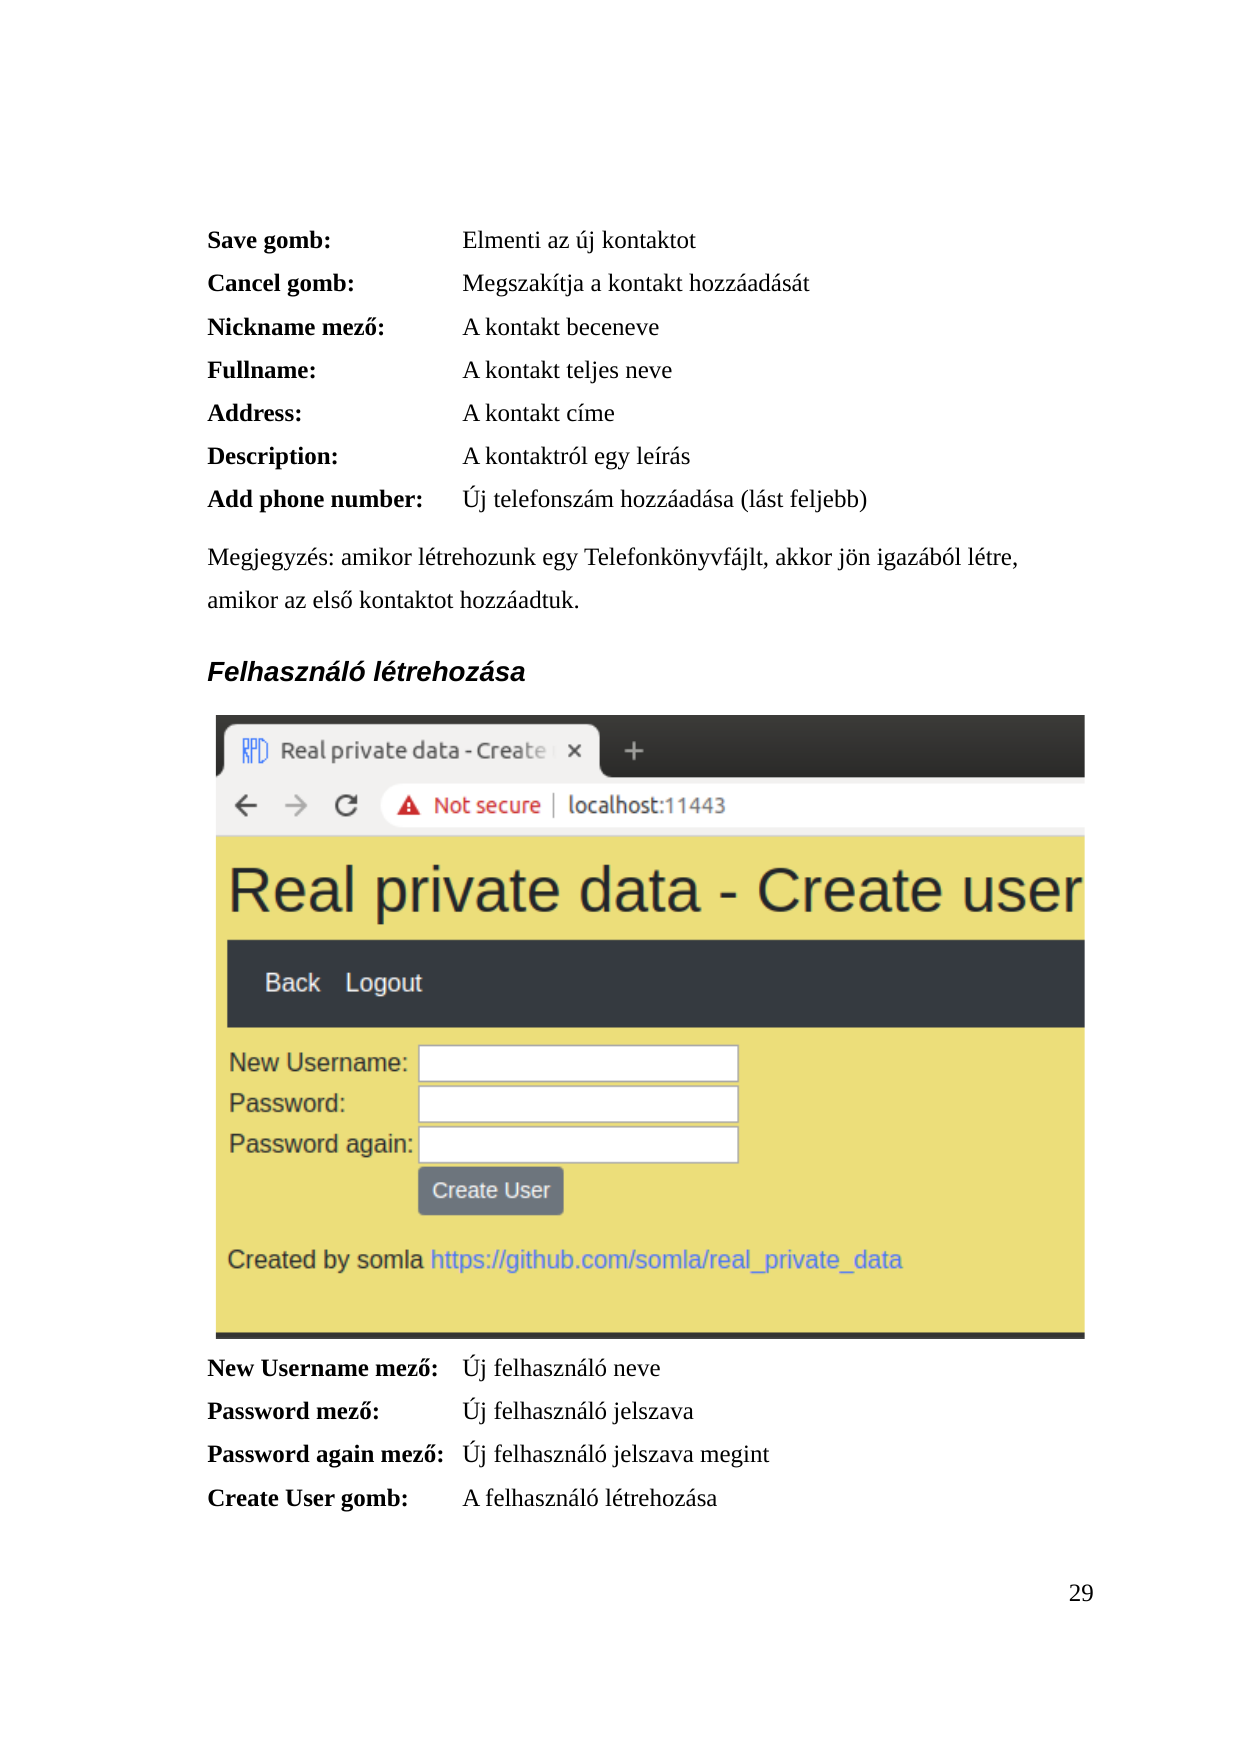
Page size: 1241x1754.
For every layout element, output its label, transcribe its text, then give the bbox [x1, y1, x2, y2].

text Save gomb: Elmenti az új kontaktot Cancel gomb: Megszakítja a kontakt hozzáadását Nickname mező: A kontakt beceneve Fullname: A kontakt teljes neve Address: A kontakt címe Description: A kontaktról egy leírás Add phone number: Új telefonszám hozzáadása (lást feljebb) [207, 225, 1093, 513]
picture [215, 715, 1085, 1339]
text New Username mező: Új felhasználó neve Password mező: Új felhasználó jelszava Password again mező: Új felhasználó jelszava megint Create User gomb: A felhasználó létrehozása [207, 1339, 1093, 1511]
text Megjegyzés: amikor létrehozunk egy Telefonkönyvfájlt, akkor jön igazából létre, amikor az első kontaktot hozzáadtuk. [207, 542, 1093, 614]
subtitle Felhasználó létrehozása [207, 655, 1093, 687]
